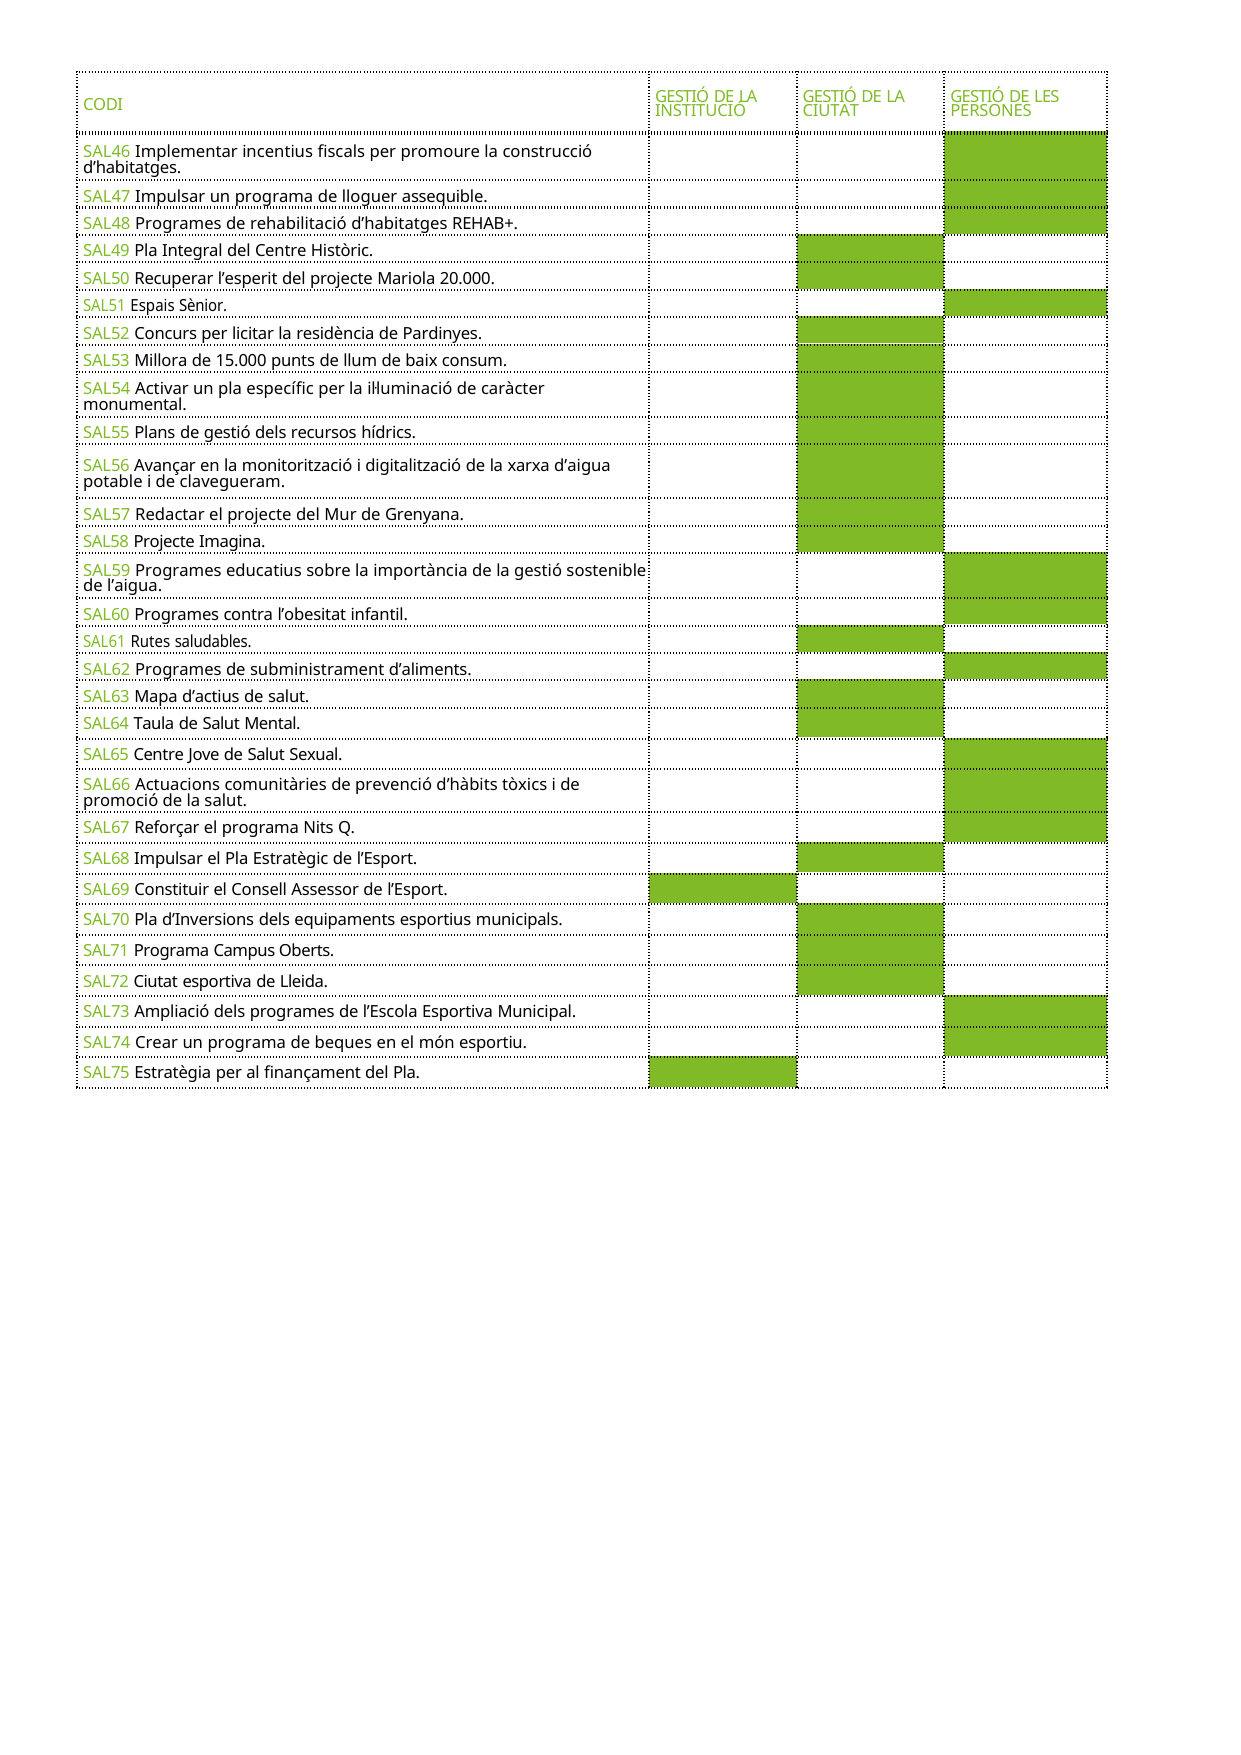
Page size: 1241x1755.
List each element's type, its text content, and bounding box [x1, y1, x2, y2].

table_cell [944, 738, 1107, 768]
table_cell [649, 625, 797, 652]
table_cell [649, 934, 797, 964]
table_cell [649, 995, 797, 1026]
table_cell [797, 344, 944, 371]
table_cell [649, 679, 797, 707]
table_cell [649, 738, 797, 768]
table_cell [649, 316, 797, 343]
table_cell [649, 1026, 797, 1056]
table_cell [797, 652, 944, 679]
table_cell [944, 289, 1107, 316]
table_cell [649, 371, 797, 416]
table_cell [944, 371, 1107, 416]
table_cell [944, 179, 1107, 206]
table_cell [649, 289, 797, 316]
table_cell [649, 179, 797, 206]
table_cell [944, 497, 1107, 525]
table_cell [649, 903, 797, 934]
table_cell [649, 707, 797, 737]
table_cell [944, 652, 1107, 679]
table_cell [649, 768, 797, 811]
table_cell [944, 443, 1107, 497]
table_cell [797, 625, 944, 652]
table_cell SAL54 Activar un pla específic per la il·luminació de caràcter monumental. [77, 371, 649, 416]
table_cell [797, 316, 944, 343]
table_cell [944, 811, 1107, 842]
table_cell SAL71 Programa Campus Oberts. [77, 934, 649, 964]
table_cell SAL59 Programes educatius sobre la importància de la gestió sostenible de l’aigua. [77, 552, 649, 597]
table_cell [797, 131, 944, 179]
table_cell [944, 873, 1107, 903]
table_cell [944, 768, 1107, 811]
table_header GESTIÓ DE LES PERSONES [944, 71, 1107, 131]
table_cell [649, 416, 797, 443]
table_cell [944, 234, 1107, 261]
table_cell [797, 443, 944, 497]
table_cell [944, 995, 1107, 1026]
table_cell [649, 873, 797, 903]
table_cell [944, 903, 1107, 934]
table_cell [797, 597, 944, 624]
table_cell [797, 234, 944, 261]
table_cell [797, 371, 944, 416]
table_cell [944, 679, 1107, 707]
table_cell [944, 206, 1107, 234]
table_cell SAL56 Avançar en la monitorització i digitalització de la xarxa d’aigua potable i de clavegueram. [77, 443, 649, 497]
table_cell [797, 416, 944, 443]
table_cell SAL49 Pla Integral del Centre Històric. [77, 234, 649, 261]
table_cell [797, 903, 944, 934]
table_cell [649, 261, 797, 289]
table_cell SAL70 Pla d’Inversions dels equipaments esportius municipals. [77, 903, 649, 934]
table_cell SAL64 Taula de Salut Mental. [77, 707, 649, 737]
table_cell SAL47 Impulsar un programa de lloguer assequible. [77, 179, 649, 206]
table_cell SAL60 Programes contra l’obesitat infantil. [77, 597, 649, 624]
table_cell [944, 131, 1107, 179]
table_cell [649, 206, 797, 234]
table_cell SAL58 Projecte Imagina. [77, 525, 649, 552]
table_cell [944, 625, 1107, 652]
table_cell [944, 597, 1107, 624]
table_cell [797, 995, 944, 1026]
table_cell SAL50 Recuperar l’esperit del projecte Mariola 20.000. [77, 261, 649, 289]
table_cell [797, 738, 944, 768]
table_cell [797, 873, 944, 903]
table_cell SAL65 Centre Jove de Salut Sexual. [77, 738, 649, 768]
table_cell SAL52 Concurs per licitar la residència de Pardinyes. [77, 316, 649, 343]
table_cell [649, 964, 797, 995]
table_cell SAL48 Programes de rehabilitació d’habitatges REHAB+. [77, 206, 649, 234]
table_cell [649, 443, 797, 497]
table_cell SAL62 Programes de subministrament d’aliments. [77, 652, 649, 679]
table_cell [797, 1026, 944, 1056]
table_cell [944, 316, 1107, 343]
table_cell [649, 234, 797, 261]
table_cell [797, 811, 944, 842]
table_cell [649, 1056, 797, 1087]
table_cell [944, 344, 1107, 371]
table_cell [797, 497, 944, 525]
table_cell [944, 416, 1107, 443]
table_cell [649, 525, 797, 552]
table_cell [797, 1056, 944, 1087]
table_cell SAL63 Mapa d’actius de salut. [77, 679, 649, 707]
table_cell [797, 179, 944, 206]
table_cell SAL75 Estratègia per al finançament del Pla. [77, 1056, 649, 1087]
table_cell [797, 525, 944, 552]
table_cell SAL51 Espais Sènior. [77, 289, 649, 316]
table_cell SAL74 Crear un programa de beques en el món esportiu. [77, 1026, 649, 1056]
table_cell [944, 1026, 1107, 1056]
table_cell SAL57 Redactar el projecte del Mur de Grenyana. [77, 497, 649, 525]
table_cell [649, 131, 797, 179]
table_cell [649, 652, 797, 679]
table_cell SAL53 Millora de 15.000 punts de llum de baix consum. [77, 344, 649, 371]
table_header GESTIÓ DE LA CIUTAT [797, 71, 944, 131]
table_header CODI [77, 71, 649, 131]
table_cell [649, 552, 797, 597]
table_cell SAL55 Plans de gestió dels recursos hídrics. [77, 416, 649, 443]
table_cell SAL68 Impulsar el Pla Estratègic de l’Esport. [77, 842, 649, 872]
table_cell [944, 552, 1107, 597]
table_cell [797, 261, 944, 289]
table_cell [797, 679, 944, 707]
table_cell SAL66 Actuacions comunitàries de prevenció d’hàbits tòxics i de promoció de la salut. [77, 768, 649, 811]
table_cell [944, 934, 1107, 964]
table_cell [797, 768, 944, 811]
table_cell [797, 552, 944, 597]
table_cell [649, 811, 797, 842]
table_cell [649, 842, 797, 872]
table_cell [797, 289, 944, 316]
table_cell [944, 707, 1107, 737]
table_cell [797, 964, 944, 995]
table_cell SAL69 Constituir el Consell Assessor de l’Esport. [77, 873, 649, 903]
table_cell [649, 344, 797, 371]
table_cell [797, 206, 944, 234]
table_cell [797, 934, 944, 964]
table_cell [944, 1056, 1107, 1087]
table_cell [797, 707, 944, 737]
table_cell SAL46 Implementar incentius fiscals per promoure la construcció d’habitatges. [77, 131, 649, 179]
table_header GESTIÓ DE LA INSTITUCIÓ [649, 71, 797, 131]
table_cell [944, 842, 1107, 872]
table_cell SAL73 Ampliació dels programes de l’Escola Esportiva Municipal. [77, 995, 649, 1026]
table_cell [649, 497, 797, 525]
table_cell [797, 842, 944, 872]
table_cell SAL61 Rutes saludables. [77, 625, 649, 652]
table_cell [944, 261, 1107, 289]
table_cell [649, 597, 797, 624]
table_cell SAL67 Reforçar el programa Nits Q. [77, 811, 649, 842]
table_cell [944, 964, 1107, 995]
table_cell [944, 525, 1107, 552]
table_cell SAL72 Ciutat esportiva de Lleida. [77, 964, 649, 995]
